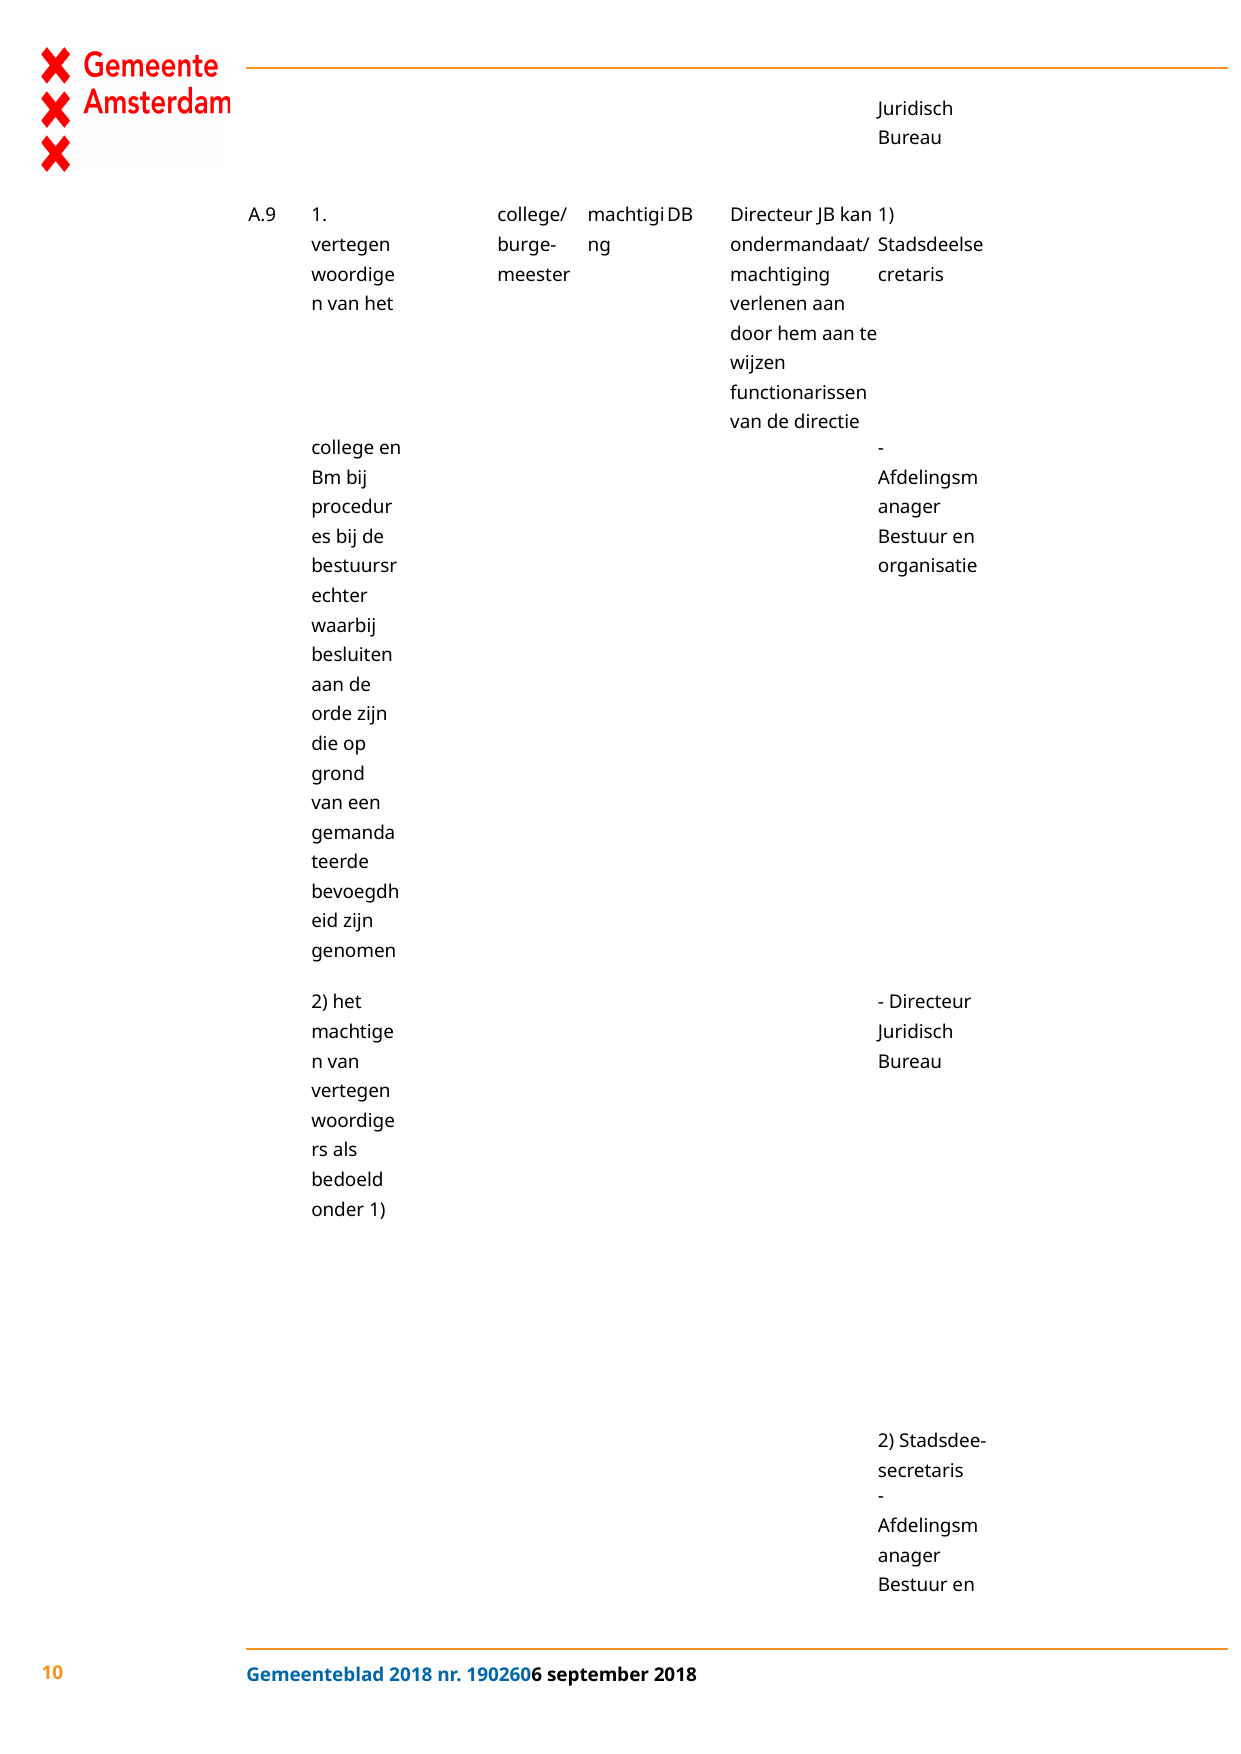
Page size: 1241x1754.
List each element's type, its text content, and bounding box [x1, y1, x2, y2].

table_cell [248, 1376, 311, 1402]
table_cell Directeur JB kan ondermandaat/machtiging verlenen aan door hem aan te wijzen functionarissen van de directie [730, 202, 878, 434]
table_cell [987, 434, 1069, 963]
table_cell [730, 1350, 878, 1376]
table_cell [497, 1299, 587, 1324]
table_cell [1069, 176, 1152, 202]
table_cell [588, 963, 667, 989]
table_cell [401, 1483, 497, 1597]
table_cell [667, 150, 730, 176]
table_cell [497, 1350, 587, 1376]
table_cell [667, 95, 730, 150]
table_cell [987, 1273, 1069, 1299]
table_cell [730, 1325, 878, 1350]
table_cell [588, 1222, 667, 1247]
table_cell [987, 176, 1069, 202]
table_cell [878, 1299, 987, 1324]
table_cell [401, 1376, 497, 1402]
table_cell 1. vertegenwoordigen van het [311, 202, 401, 434]
table_cell [248, 434, 311, 963]
table_cell [730, 95, 878, 150]
table_cell [667, 989, 730, 1222]
table_cell [497, 95, 587, 150]
table_cell [1069, 1325, 1152, 1350]
table_cell [497, 1247, 587, 1273]
table_cell 2) het machtigen van vertegenwoordigers als bedoeld onder 1) [311, 989, 401, 1222]
table_cell [878, 963, 987, 989]
table_cell [987, 1350, 1069, 1376]
table_cell [311, 1299, 401, 1324]
picture [41, 47, 231, 172]
table_cell [497, 1325, 587, 1350]
table_cell - Afdelingsmanager Bestuur en [878, 1483, 987, 1597]
table_cell [987, 989, 1069, 1222]
table_cell [311, 1222, 401, 1247]
table_cell [730, 1428, 878, 1483]
table_cell [497, 434, 587, 963]
table_cell [248, 1325, 311, 1350]
table_cell [1069, 202, 1152, 434]
table_cell [248, 963, 311, 989]
table_cell 2) Stadsdee-secretaris [878, 1428, 987, 1483]
table_cell [497, 989, 587, 1222]
table_cell [730, 1299, 878, 1324]
table_cell [248, 1299, 311, 1324]
table_cell [987, 1376, 1069, 1402]
table_cell [401, 150, 497, 176]
table_cell [878, 1273, 987, 1299]
table_cell [878, 1325, 987, 1350]
table_cell [311, 1483, 401, 1597]
table_cell [987, 150, 1069, 176]
table_cell [311, 150, 401, 176]
table_cell Juridisch Bureau [878, 95, 987, 150]
table_cell [878, 1222, 987, 1247]
table_cell [730, 150, 878, 176]
table_cell [667, 1299, 730, 1324]
table_cell [878, 1376, 987, 1402]
table_cell [878, 150, 987, 176]
table_cell [497, 176, 587, 202]
table_cell [588, 150, 667, 176]
table_cell [1069, 1247, 1152, 1273]
table_cell [401, 1222, 497, 1247]
table_cell [730, 1247, 878, 1273]
table_cell [1069, 95, 1152, 150]
table_cell [588, 176, 667, 202]
table_cell [667, 434, 730, 963]
table_cell [248, 1402, 311, 1427]
table_cell [987, 1325, 1069, 1350]
table_cell [667, 1428, 730, 1483]
table_cell [987, 202, 1069, 434]
table_cell [311, 1376, 401, 1402]
table_cell [248, 150, 311, 176]
table_cell [730, 963, 878, 989]
table_cell [667, 1402, 730, 1427]
table_cell [248, 1247, 311, 1273]
table_cell [248, 176, 311, 202]
table_cell [248, 1428, 311, 1483]
table_cell [878, 1247, 987, 1273]
table_cell [588, 434, 667, 963]
table_cell [987, 1222, 1069, 1247]
table_cell [248, 989, 311, 1222]
table_cell [878, 1402, 987, 1427]
table_cell [401, 1273, 497, 1299]
table_cell [401, 1402, 497, 1427]
table_cell [987, 1247, 1069, 1273]
table_cell [311, 1247, 401, 1273]
table_cell [248, 1483, 311, 1597]
table_cell [311, 176, 401, 202]
table_cell [987, 1299, 1069, 1324]
table_cell [497, 963, 587, 989]
table_cell [401, 176, 497, 202]
table_cell [311, 1325, 401, 1350]
table_cell [401, 202, 497, 434]
table_cell [1069, 1376, 1152, 1402]
table_cell [588, 1299, 667, 1324]
table_cell [667, 1222, 730, 1247]
table_cell [1069, 1402, 1152, 1427]
table_cell [497, 1273, 587, 1299]
table_cell [401, 1428, 497, 1483]
table_cell [497, 1222, 587, 1247]
table_cell [878, 176, 987, 202]
table_cell [730, 434, 878, 963]
table_cell [401, 434, 497, 963]
table_cell [311, 963, 401, 989]
table_cell [987, 1428, 1069, 1483]
table_cell [667, 1483, 730, 1597]
table_cell [588, 1376, 667, 1402]
table_cell [730, 176, 878, 202]
table_cell [401, 1325, 497, 1350]
table_cell [497, 1402, 587, 1427]
table_cell [730, 1376, 878, 1402]
table_cell DB [667, 202, 730, 434]
table_cell [667, 1247, 730, 1273]
table_cell [1069, 1273, 1152, 1299]
table_cell [401, 1247, 497, 1273]
table_cell [667, 176, 730, 202]
table_cell [1069, 1222, 1152, 1247]
table_cell [588, 989, 667, 1222]
table_cell [588, 1483, 667, 1597]
table_cell [497, 150, 587, 176]
table_cell [588, 1402, 667, 1427]
table_cell [588, 1350, 667, 1376]
table_cell [1069, 963, 1152, 989]
table_cell [1069, 1483, 1152, 1597]
table_cell [497, 1428, 587, 1483]
table_cell [1069, 434, 1152, 963]
table_cell [730, 1402, 878, 1427]
table_cell [730, 1483, 878, 1597]
table_cell [497, 1483, 587, 1597]
table_cell [667, 963, 730, 989]
table_cell [1069, 1428, 1152, 1483]
table_cell [667, 1273, 730, 1299]
table_cell machtiging [588, 202, 667, 434]
table_cell [1069, 150, 1152, 176]
table_cell [401, 963, 497, 989]
table_cell - Directeur Juridisch Bureau [878, 989, 987, 1222]
table_cell [1069, 1299, 1152, 1324]
table_cell [588, 1247, 667, 1273]
table_cell [401, 1350, 497, 1376]
table_cell [311, 95, 401, 150]
table_cell [987, 95, 1069, 150]
table_cell [248, 1273, 311, 1299]
table_cell [311, 1273, 401, 1299]
table_cell [987, 963, 1069, 989]
table_cell [588, 95, 667, 150]
table_cell [667, 1325, 730, 1350]
table_cell A.9 [248, 202, 311, 434]
table_cell [248, 95, 311, 150]
table_cell [588, 1325, 667, 1350]
table_cell college en Bm bij procedures bij de bestuursrechter waarbij besluiten aan de orde zijn die op grond van een gemandateerde bevoegdheid zijn genomen [311, 434, 401, 963]
table_cell [878, 1350, 987, 1376]
table_cell [730, 1273, 878, 1299]
table_cell [248, 1222, 311, 1247]
table_cell [311, 1428, 401, 1483]
table_cell [588, 1273, 667, 1299]
table_cell 1) Stadsdeelsecretaris [878, 202, 987, 434]
table_cell [401, 1299, 497, 1324]
table_cell [987, 1483, 1069, 1597]
table_cell [588, 1428, 667, 1483]
table_cell [401, 989, 497, 1222]
table_cell [667, 1350, 730, 1376]
table_cell [730, 989, 878, 1222]
table_cell [1069, 1350, 1152, 1376]
table_cell [248, 1350, 311, 1376]
table_cell [497, 1376, 587, 1402]
table_cell [311, 1402, 401, 1427]
table_cell [667, 1376, 730, 1402]
table_cell [987, 1402, 1069, 1427]
table_cell - Afdelingsmanager Bestuur en organisatie [878, 434, 987, 963]
table_cell [730, 1222, 878, 1247]
table_cell [401, 95, 497, 150]
table_cell [1069, 989, 1152, 1222]
table_cell college/ burge-meester [497, 202, 587, 434]
table_cell [311, 1350, 401, 1376]
